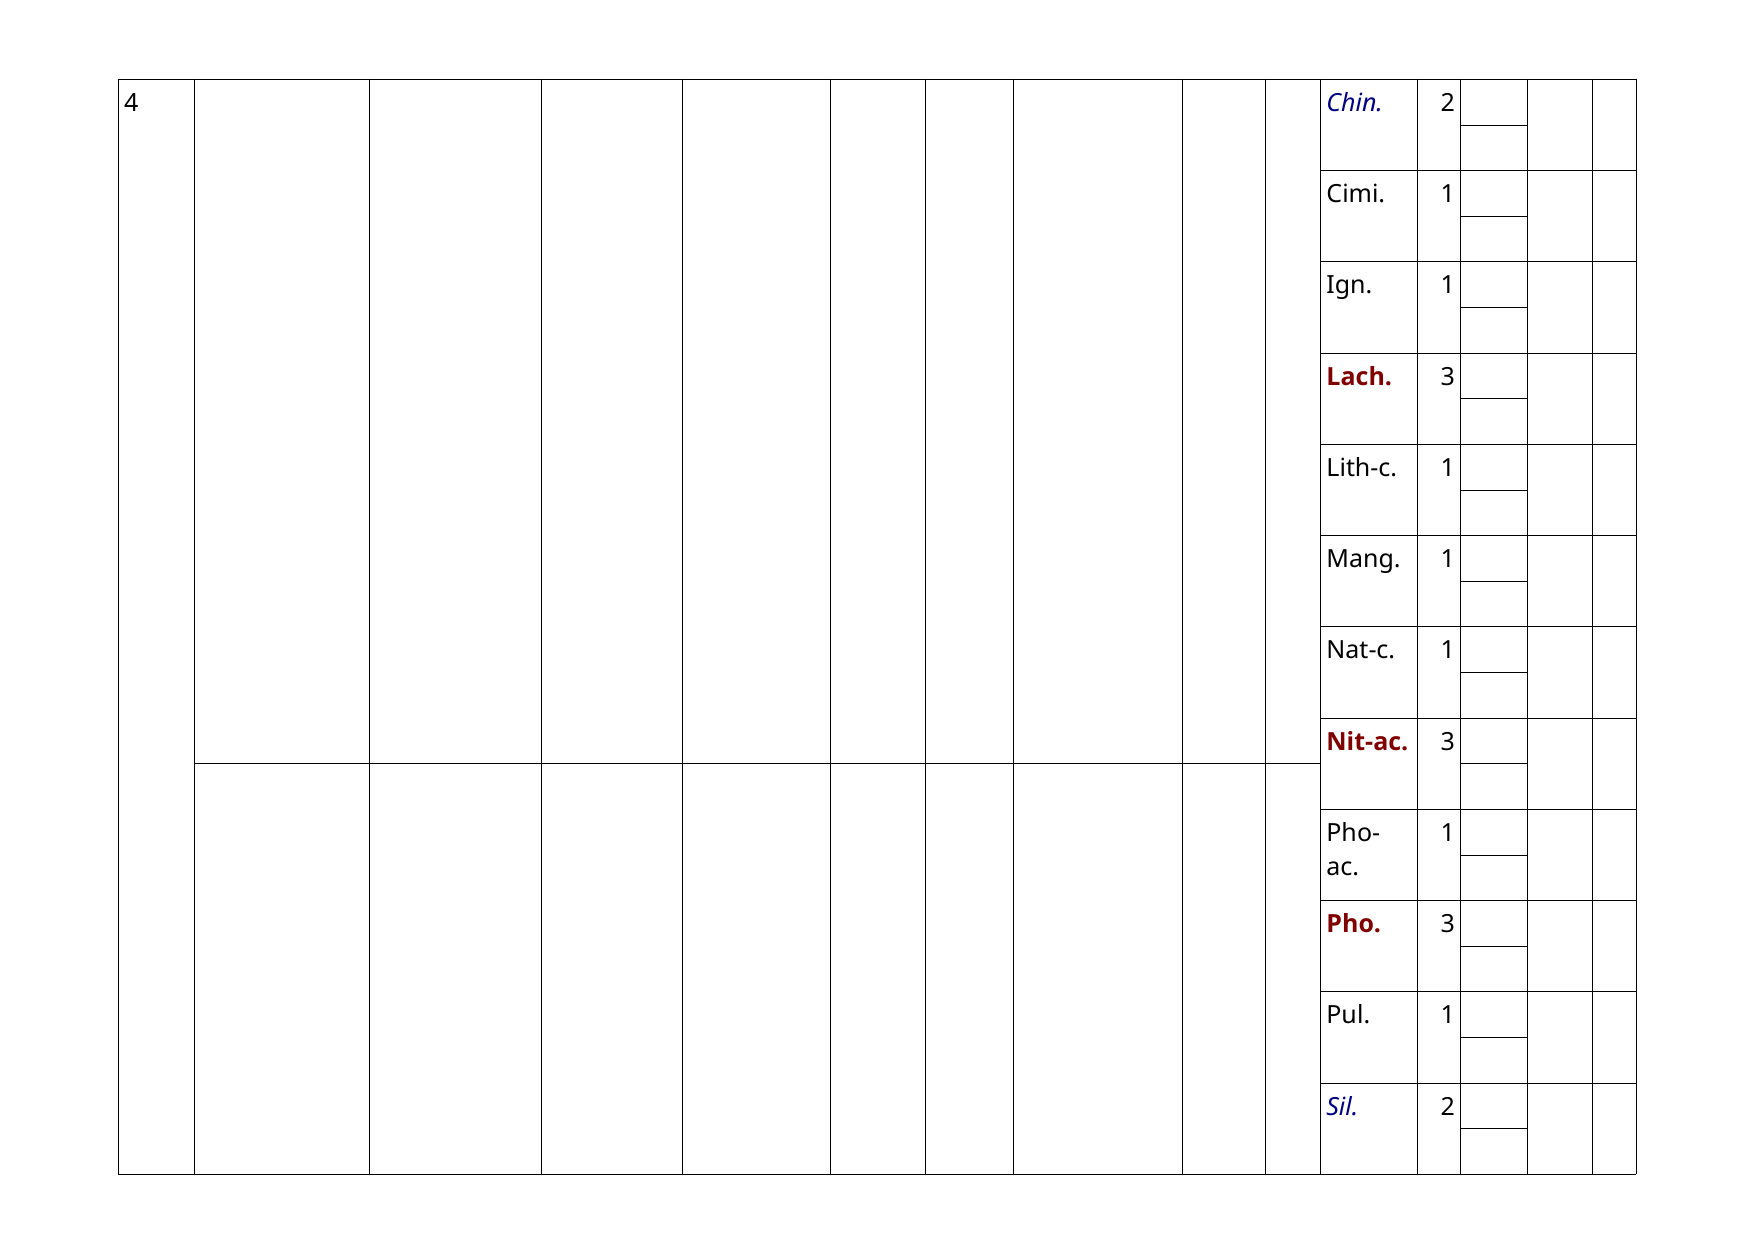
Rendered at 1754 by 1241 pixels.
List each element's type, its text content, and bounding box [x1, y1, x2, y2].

table_cell Chin. [1321, 80, 1417, 170]
table_cell [1461, 1129, 1527, 1174]
table_cell 1 [1418, 992, 1460, 1083]
table_cell Nit-ac. [1321, 719, 1417, 809]
table_cell [1461, 992, 1527, 1037]
table_cell [1528, 992, 1592, 1083]
table_cell [1461, 217, 1527, 261]
table_cell [1593, 262, 1636, 353]
table_cell [370, 764, 541, 1174]
table_cell 1 [1418, 627, 1460, 718]
table_cell Sil. [1321, 1084, 1417, 1174]
table_cell Lach. [1321, 354, 1417, 444]
table_cell [1528, 445, 1592, 535]
table_cell [1461, 399, 1527, 444]
table_cell Lith-c. [1321, 445, 1417, 535]
table_cell [831, 764, 925, 1174]
table_cell [1266, 80, 1320, 763]
table_cell [1461, 491, 1527, 535]
table_cell 4 [119, 80, 194, 1174]
table_cell [683, 764, 830, 1174]
table_cell [1461, 901, 1527, 946]
table_cell 1 [1418, 445, 1460, 535]
table_cell [370, 80, 541, 763]
table_cell [1593, 1084, 1636, 1174]
table_cell 1 [1418, 262, 1460, 353]
table_cell [831, 80, 925, 763]
table_cell 1 [1418, 536, 1460, 626]
table_cell [1461, 80, 1527, 124]
table_cell 3 [1418, 354, 1460, 444]
table_cell [1461, 262, 1527, 307]
table_cell [1461, 947, 1527, 991]
table_cell [1528, 901, 1592, 991]
table_cell 1 [1418, 171, 1460, 261]
table_cell [1461, 582, 1527, 626]
table_cell [1528, 262, 1592, 353]
table_cell [1461, 1038, 1527, 1083]
table_cell [1461, 126, 1527, 170]
table_cell [1593, 901, 1636, 991]
table_cell [1461, 308, 1527, 353]
table_cell [1461, 1084, 1527, 1128]
table_cell 2 [1418, 80, 1460, 170]
table_cell [1461, 536, 1527, 581]
table_cell [1461, 856, 1527, 900]
table_cell [1528, 719, 1592, 809]
table_cell [1528, 810, 1592, 900]
table_cell [1528, 354, 1592, 444]
table_cell [1461, 627, 1527, 672]
table_cell 2 [1418, 1084, 1460, 1174]
table_cell Cimi. [1321, 171, 1417, 261]
table_cell Mang. [1321, 536, 1417, 626]
table_cell [1461, 445, 1527, 489]
table_cell [1593, 354, 1636, 444]
table_cell [1528, 80, 1592, 170]
table_cell [1593, 80, 1636, 170]
table_cell [1266, 764, 1320, 1174]
table_cell [1593, 719, 1636, 809]
table_cell [1461, 354, 1527, 398]
table_cell 3 [1418, 719, 1460, 809]
table_cell [195, 80, 369, 763]
table_cell 3 [1418, 901, 1460, 991]
table_cell [1593, 445, 1636, 535]
table_cell [1461, 719, 1527, 763]
table_cell Ign. [1321, 262, 1417, 353]
table_cell [1593, 627, 1636, 718]
table_cell [1593, 810, 1636, 900]
table_cell [1183, 764, 1265, 1174]
table_cell [683, 80, 830, 763]
table_cell [1461, 764, 1527, 809]
table_cell [1528, 171, 1592, 261]
table_cell Pul. [1321, 992, 1417, 1083]
table_cell [926, 80, 1013, 763]
table_cell [542, 80, 682, 763]
table_cell [542, 764, 682, 1174]
table_cell Nat-c. [1321, 627, 1417, 718]
table_cell [1461, 171, 1527, 216]
table_cell [1183, 80, 1265, 763]
table_cell Pho-ac. [1321, 810, 1417, 900]
table_cell [1461, 673, 1527, 718]
table_cell Pho. [1321, 901, 1417, 991]
table_cell [1528, 627, 1592, 718]
table_cell [1014, 80, 1182, 763]
table_cell [1593, 992, 1636, 1083]
table_cell [1461, 810, 1527, 854]
table_cell [1593, 171, 1636, 261]
table_cell [1528, 536, 1592, 626]
table_cell [1014, 764, 1182, 1174]
table_cell [1528, 1084, 1592, 1174]
table_cell [1593, 536, 1636, 626]
table_cell [926, 764, 1013, 1174]
table_cell 1 [1418, 810, 1460, 900]
table_cell [195, 764, 369, 1174]
